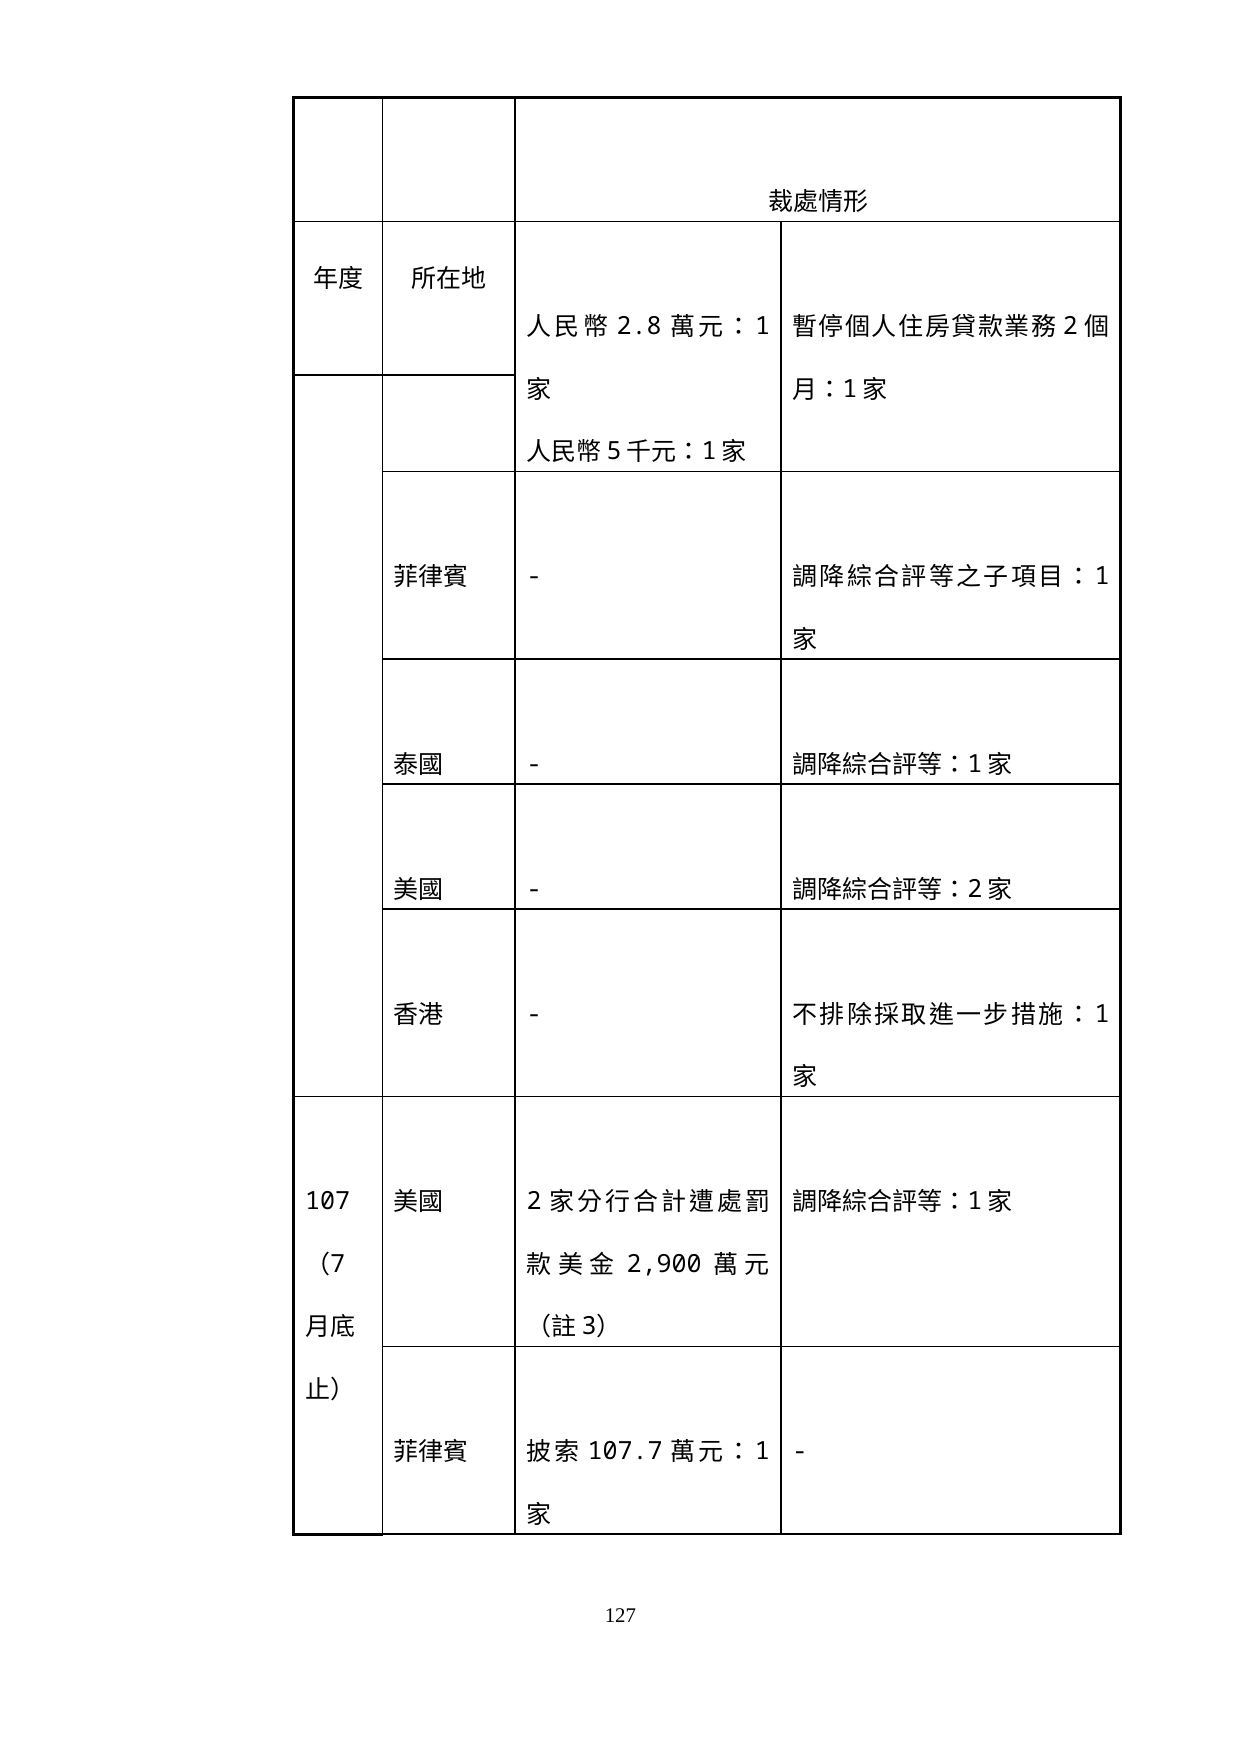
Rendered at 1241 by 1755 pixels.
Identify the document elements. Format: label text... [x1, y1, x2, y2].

table_cell 106 [295, 376, 382, 1096]
table_cell - [516, 660, 780, 783]
table_cell 調降綜合評等之子項目：1家 [782, 472, 1119, 658]
table_cell 暫停個人住房貸款業務2個月：1家 [782, 222, 1119, 471]
table_cell 107（7月底止） [295, 1097, 382, 1533]
table_cell - [516, 472, 780, 658]
table_header [383, 99, 514, 221]
table_header 裁處情形 [516, 99, 1119, 221]
table_cell 2家分行合計遭處罰款美金2,900萬元（註3） [516, 1097, 780, 1346]
table_cell 106 [295, 222, 382, 374]
table_cell 香港 [383, 910, 514, 1096]
table_cell 泰國 [383, 660, 514, 783]
table_cell 美國 [383, 785, 514, 908]
table_cell 菲律賓 [383, 1347, 514, 1533]
table_cell 中國大陸 [383, 376, 514, 471]
table_cell - [516, 785, 780, 908]
table_cell 調降綜合評等：2家 [782, 785, 1119, 908]
table_cell - [782, 1347, 1119, 1533]
table_header [295, 99, 382, 221]
table_cell 人民幣2.8萬元：1家 人民幣5千元：1家 [516, 222, 780, 471]
table_cell - [516, 910, 780, 1096]
table_cell 中國大陸 [383, 222, 514, 374]
table_cell 披索107.7萬元：1家 [516, 1347, 780, 1533]
table_cell 調降綜合評等：1家 [782, 1097, 1119, 1346]
table_cell 美國 [383, 1097, 514, 1346]
table_cell 菲律賓 [383, 472, 514, 658]
table_cell 不排除採取進一步措施：1家 [782, 910, 1119, 1096]
table_cell 調降綜合評等：1家 [782, 660, 1119, 783]
